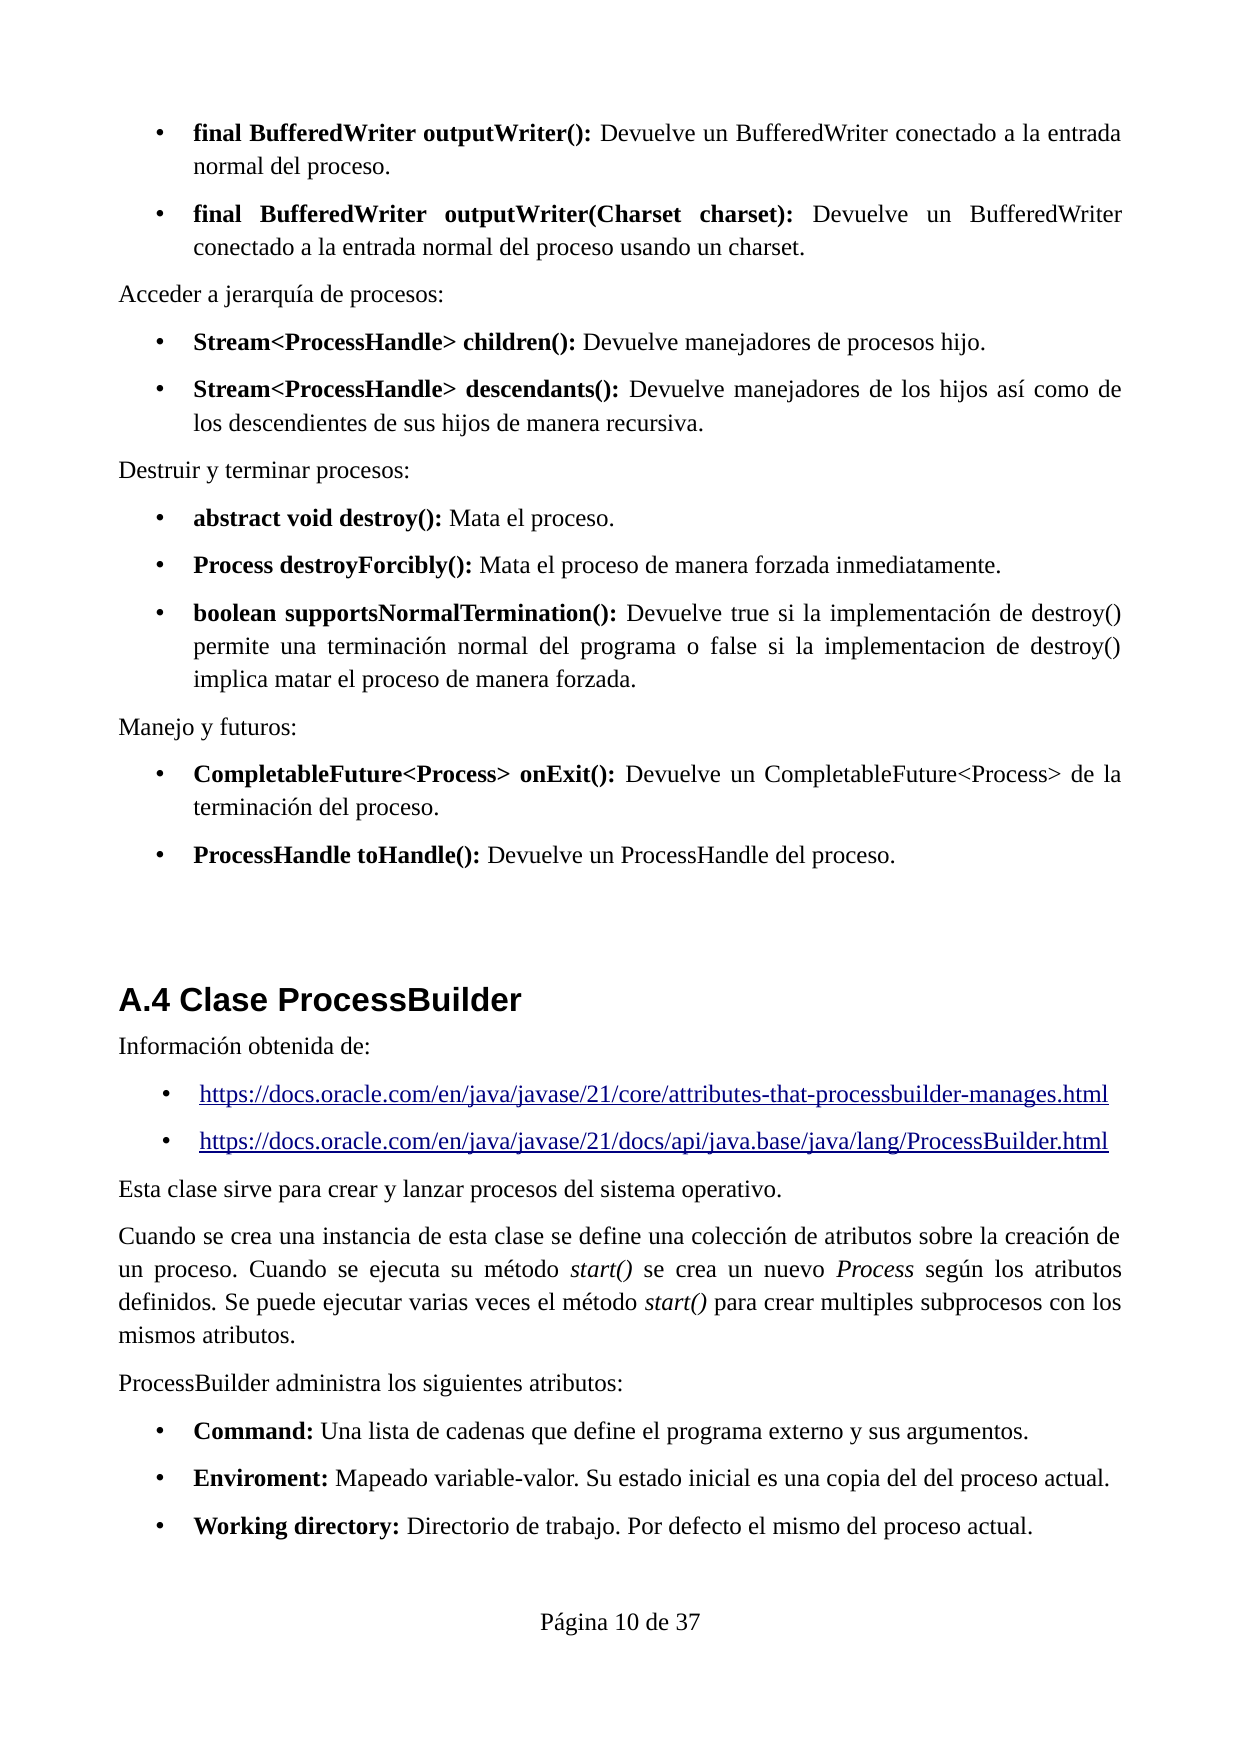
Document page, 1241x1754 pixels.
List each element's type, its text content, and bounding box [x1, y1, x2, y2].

text Cuando se crea una instancia de esta clase se define una colección de atributos sobre la creación de un proceso. Cuando se ejecuta su método start() se crea un nuevo Process según los atributos definidos. Se puede ejecutar varias veces el método start() para crear multiples subprocesos con los mismos atributos. [118, 1221, 1122, 1349]
list https://docs.oracle.com/en/java/javase/21/core/attributes-that-processbuilder-manages.html [162, 1079, 1122, 1107]
list final BufferedWriter outputWriter(): Devuelve un BufferedWriter conectado a la entrada normal del proceso. [156, 118, 1122, 180]
list ProcessHandle toHandle(): Devuelve un ProcessHandle del proceso. [156, 840, 1122, 869]
list Enviroment: Mapeado variable-valor. Su estado inicial es una copia del del proceso actual. [156, 1463, 1122, 1492]
list Stream<ProcessHandle> children(): Devuelve manejadores de procesos hijo. [156, 327, 1122, 356]
list CompletableFuture<Process> onExit(): Devuelve un CompletableFuture<Process> de la terminación del proceso. [156, 759, 1122, 821]
list abstract void destroy(): Mata el proceso. [156, 503, 1122, 532]
list final BufferedWriter outputWriter(Charset charset): Devuelve un BufferedWriter conectado a la entrada normal del proceso usando un charset. [156, 199, 1122, 261]
subtitle A.4 Clase ProcessBuilder [118, 980, 1122, 1018]
list Command: Una lista de cadenas que define el programa externo y sus argumentos. [156, 1416, 1122, 1444]
list Working directory: Directorio de trabajo. Por defecto el mismo del proceso actual. [156, 1511, 1122, 1540]
text Manejo y futuros: [118, 712, 1122, 740]
text Esta clase sirve para crear y lanzar procesos del sistema operativo. [118, 1174, 1122, 1203]
list boolean supportsNormalTermination(): Devuelve true si la implementación de destroy() permite una terminación normal del programa o false si la implementacion de destroy() implica matar el proceso de manera forzada. [156, 598, 1122, 693]
list Process destroyForcibly(): Mata el proceso de manera forzada inmediatamente. [156, 550, 1122, 579]
text Acceder a jerarquía de procesos: [118, 279, 1122, 308]
text ProcessBuilder administra los siguientes atributos: [118, 1368, 1122, 1397]
list https://docs.oracle.com/en/java/javase/21/docs/api/java.base/java/lang/ProcessBuilder.html [162, 1126, 1122, 1155]
list Stream<ProcessHandle> descendants(): Devuelve manejadores de los hijos así como de los descendientes de sus hijos de manera recursiva. [156, 374, 1122, 436]
text Destruir y terminar procesos: [118, 455, 1122, 484]
text Información obtenida de: [118, 1031, 1122, 1060]
